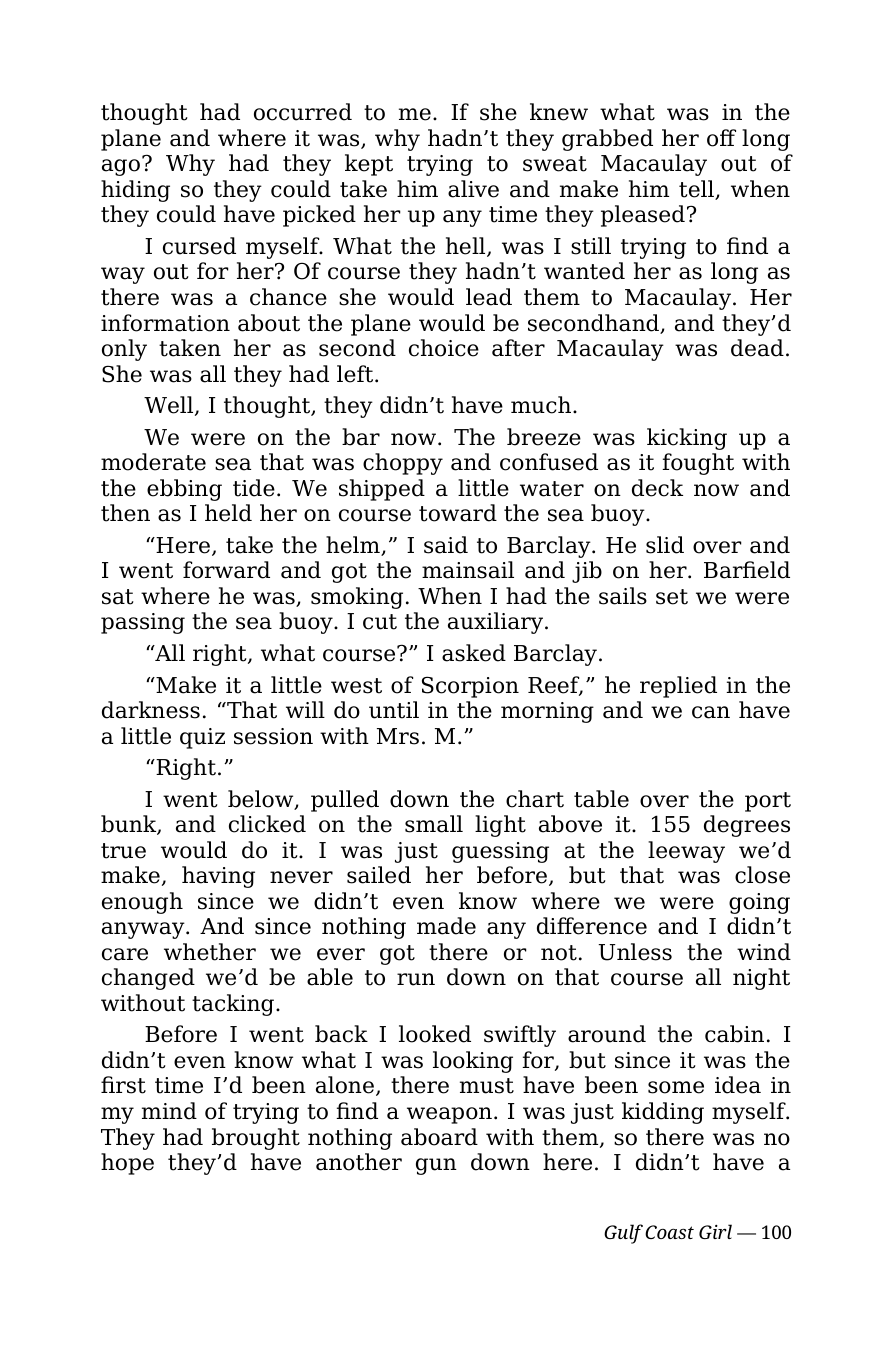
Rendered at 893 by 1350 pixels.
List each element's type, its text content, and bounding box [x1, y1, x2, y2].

text “All right, what course?” I asked Barclay. [101, 641, 792, 667]
text We were on the bar now. The breeze was kicking up a moderate sea that was choppy and confused as it fought with the ebbing tide. We shipped a little water on deck now and then as I held her on course toward the sea buoy. [101, 425, 792, 527]
text “Here, take the helm,” I said to Barclay. He slid over and I went forward and got the mainsail and jib on her. Barfield sat where he was, smoking. When I had the sails set we were passing the sea buoy. I cut the auxiliary. [101, 533, 792, 635]
text I went below, pulled down the chart table over the port bunk, and clicked on the small light above it. 155 degrees true would do it. I was just guessing at the leeway we’d make, having never sailed her before, but that was close enough since we didn’t even know where we were going anyway. And since nothing made any difference and I didn’t care whether we ever got there or not. Unless the wind changed we’d be able to run down on that course all night without tacking. [101, 787, 792, 1017]
text “Right.” [101, 755, 792, 781]
text I cursed myself. What the hell, was I still trying to find a way out for her? Of course they hadn’t wanted her as long as there was a chance she would lead them to Macaulay. Her information about the plane would be secondhand, and they’d only taken her as second choice after Macaulay was dead. She was all they had left. [101, 234, 792, 387]
text Well, I thought, they didn’t have much. [101, 393, 792, 419]
text Before I went back I looked swiftly around the cabin. I didn’t even know what I was looking for, but since it was the first time I’d been alone, there must have been some idea in my mind of trying to find a weapon. I was just kidding myself. They had brought nothing aboard with them, so there was no hope they’d have another gun down here. I didn’t have a [101, 1023, 792, 1176]
text thought had occurred to me. If she knew what was in the plane and where it was, why hadn’t they grabbed her off long ago? Why had they kept trying to sweat Macaulay out of hiding so they could take him alive and make him tell, when they could have picked her up any time they pleased? [101, 101, 792, 228]
text “Make it a little west of Scorpion Reef,” he replied in the darkness. “That will do until in the morning and we can have a little quiz session with Mrs. M.” [101, 673, 792, 749]
